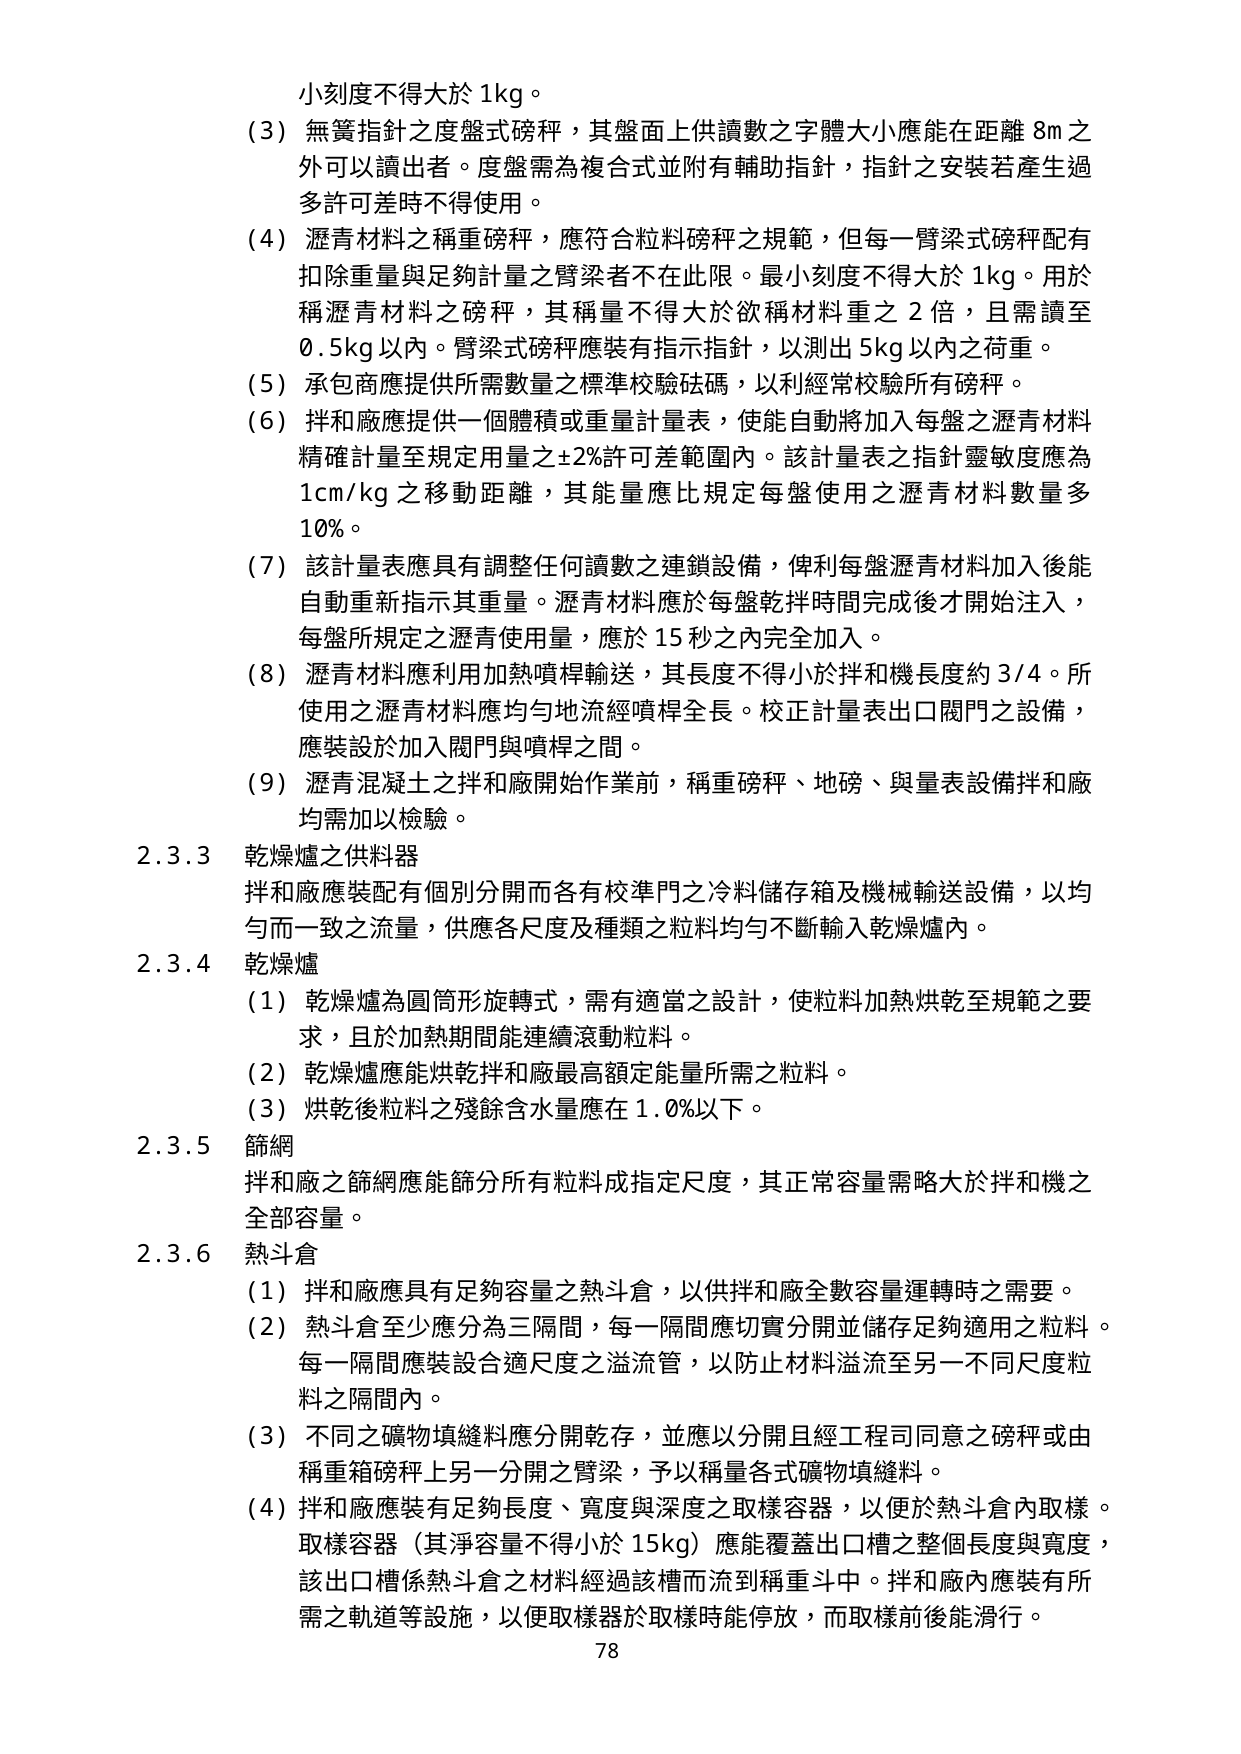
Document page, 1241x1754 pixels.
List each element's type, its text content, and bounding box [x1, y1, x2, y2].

text 2.3.6 熱斗倉 [136, 1235, 1092, 1271]
text 2.3.5 篩網 [136, 1126, 1092, 1162]
text (3) 烘乾後粒料之殘餘含水量應在1.0%以下。 [244, 1090, 1092, 1126]
text (3) 不同之礦物填縫料應分開乾存，並應以分開且經工程司同意之磅秤或由稱重箱磅秤上另一分開之臂梁，予以稱量各式礦物填縫料。 [244, 1416, 1092, 1489]
text (3) 無簧指針之度盤式磅秤，其盤面上供讀數之字體大小應能在距離8m之外可以讀出者。度盤需為複合式並附有輔助指針，指針之安裝若產生過多許可差時不得使用。 [244, 111, 1092, 220]
text 拌和廠之篩網應能篩分所有粒料成指定尺度，其正常容量需略大於拌和機之全部容量。 [244, 1162, 1092, 1235]
text (1) 拌和廠應具有足夠容量之熱斗倉，以供拌和廠全數容量運轉時之需要。 [244, 1271, 1092, 1307]
text 2.3.4 乾燥爐 [136, 945, 1092, 981]
text (2) 乾燥爐應能烘乾拌和廠最高額定能量所需之粒料。 [244, 1054, 1092, 1090]
text (9) 瀝青混凝土之拌和廠開始作業前，稱重磅秤、地磅、與量表設備拌和廠均需加以檢驗。 [244, 764, 1092, 836]
text (4) 拌和廠應裝有足夠長度、寬度與深度之取樣容器，以便於熱斗倉內取樣。取樣容器（其淨容量不得小於15kg）應能覆蓋出口槽之整個長度與寬度，該出口槽係熱斗倉之材料經過該槽而流到稱重斗中。拌和廠內應裝有所需之軌道等設施，以便取樣器於取樣時能停放，而取樣前後能滑行。 [244, 1489, 1092, 1634]
text (1) 乾燥爐為圓筒形旋轉式，需有適當之設計，使粒料加熱烘乾至規範之要求，且於加熱期間能連續滾動粒料。 [244, 981, 1092, 1054]
text (6) 拌和廠應提供一個體積或重量計量表，使能自動將加入每盤之瀝青材料精確計量至規定用量之±2%許可差範圍內。該計量表之指針靈敏度應為1cm/kg之移動距離，其能量應比規定每盤使用之瀝青材料數量多10%。 [244, 401, 1092, 546]
text (7) 該計量表應具有調整任何讀數之連鎖設備，俾利每盤瀝青材料加入後能自動重新指示其重量。瀝青材料應於每盤乾拌時間完成後才開始注入，每盤所規定之瀝青使用量，應於15秒之內完全加入。 [244, 546, 1092, 655]
text 拌和廠應裝配有個別分開而各有校準門之冷料儲存箱及機械輸送設備，以均勻而一致之流量，供應各尺度及種類之粒料均勻不斷輸入乾燥爐內。 [244, 872, 1092, 945]
text 2.3.3 乾燥爐之供料器 [136, 836, 1092, 872]
text (4) 瀝青材料之稱重磅秤，應符合粒料磅秤之規範，但每一臂梁式磅秤配有扣除重量與足夠計量之臂梁者不在此限。最小刻度不得大於1kg。用於稱瀝青材料之磅秤，其稱量不得大於欲稱材料重之2倍，且需讀至0.5kg以內。臂梁式磅秤應裝有指示指針，以測出5kg以內之荷重。 [244, 220, 1092, 365]
text (2) 熱斗倉至少應分為三隔間，每一隔間應切實分開並儲存足夠適用之粒料。每一隔間應裝設合適尺度之溢流管，以防止材料溢流至另一不同尺度粒料之隔間內。 [244, 1307, 1092, 1416]
text 小刻度不得大於1kg。 [244, 75, 1092, 111]
text (8) 瀝青材料應利用加熱噴桿輸送，其長度不得小於拌和機長度約3/4。所使用之瀝青材料應均勻地流經噴桿全長。校正計量表出口閥門之設備，應裝設於加入閥門與噴桿之間。 [244, 655, 1092, 764]
text (5) 承包商應提供所需數量之標準校驗砝碼，以利經常校驗所有磅秤。 [244, 365, 1092, 401]
